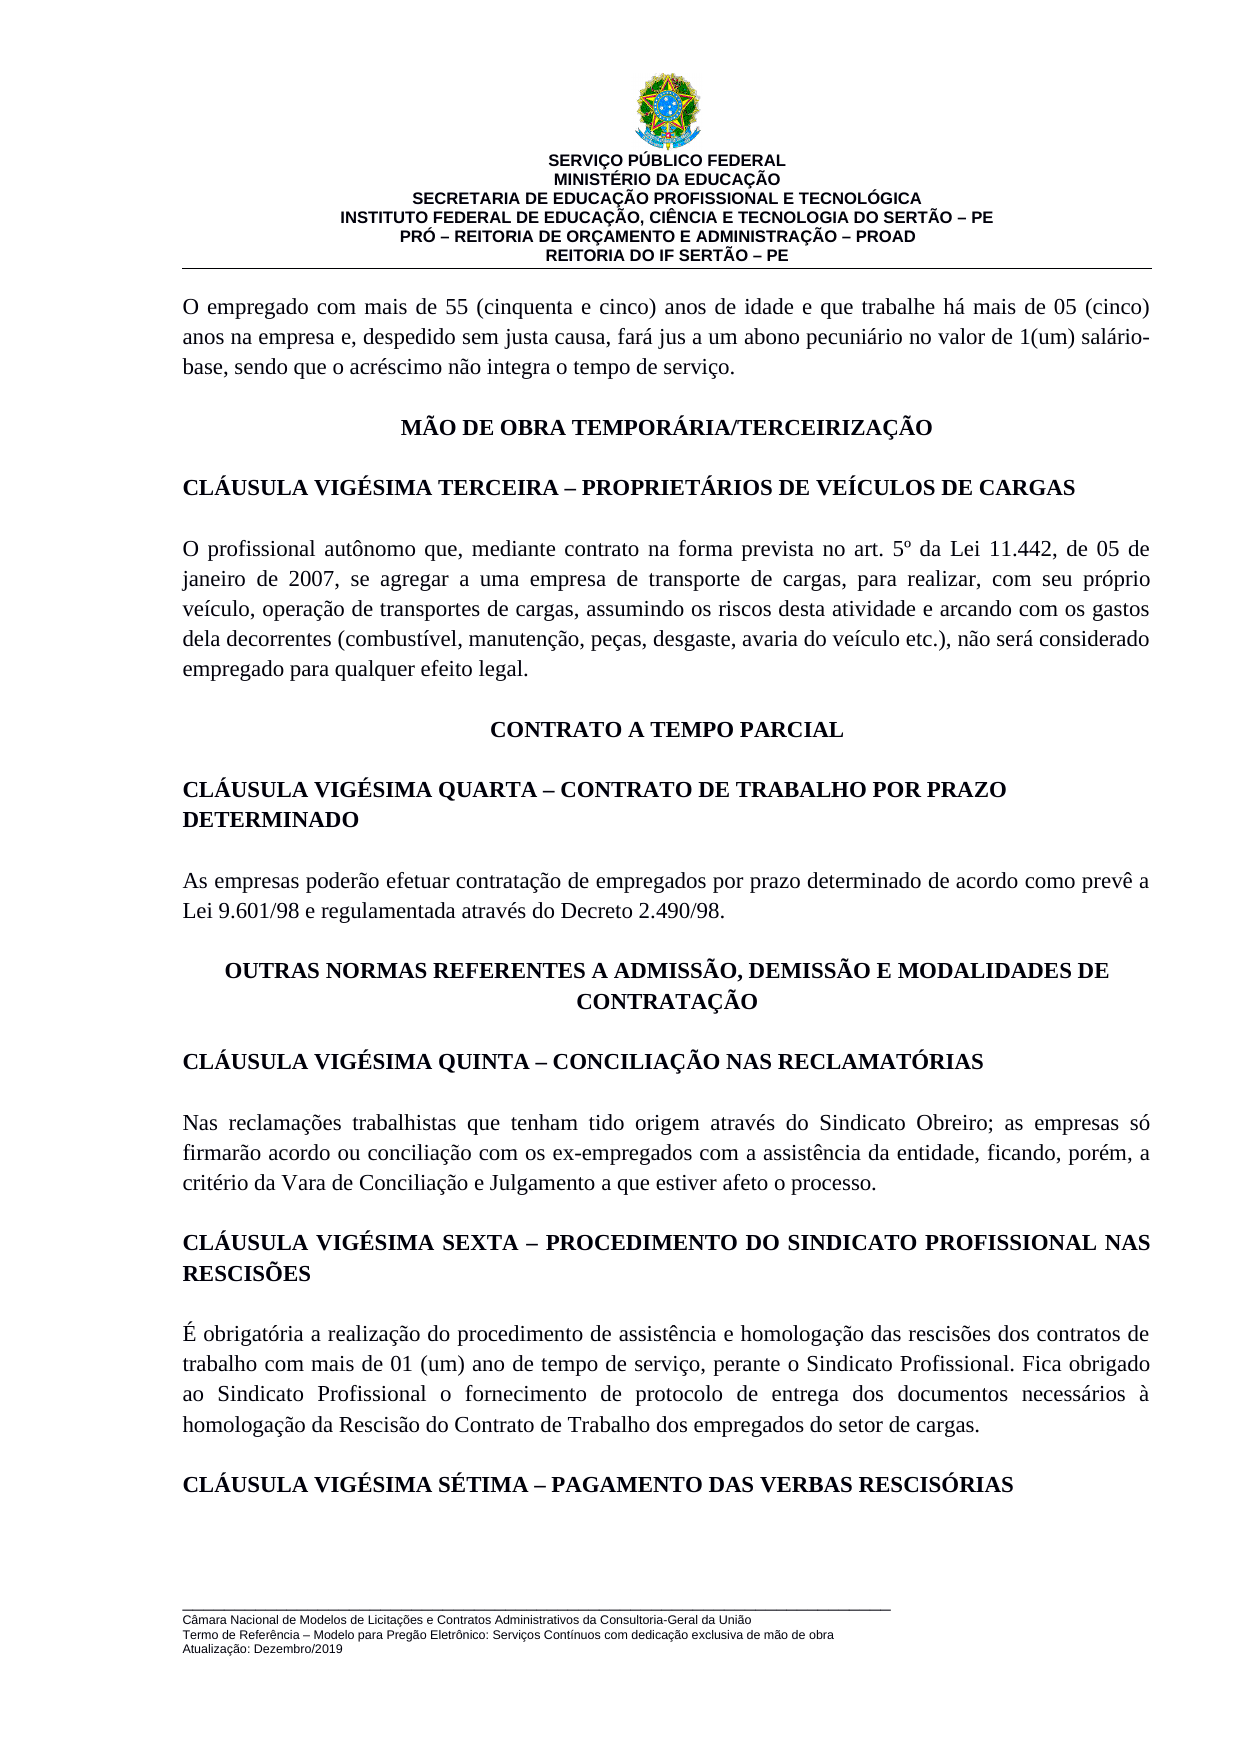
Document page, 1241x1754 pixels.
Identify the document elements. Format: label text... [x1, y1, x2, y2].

text CLÁUSULA VIGÉSIMA TERCEIRA – PROPRIETÁRIOS DE VEÍCULOS DE CARGAS [182, 474, 1152, 501]
text CLÁUSULA VIGÉSIMA SÉTIMA – PAGAMENTO DAS VERBAS RESCISÓRIAS [182, 1471, 1152, 1497]
text Nas reclamações trabalhistas que tenham tido origem através do Sindicato Obreiro; as empresas só firmarão acordo ou conciliação com os ex-empregados com a assistência da entidade, ficando, porém, a critério da Vara de Conciliação e Julgamento a que estiver afeto o processo. [182, 1109, 1152, 1195]
text OUTRAS NORMAS REFERENTES A ADMISSÃO, DEMISSÃO E MODALIDADES DE CONTRATAÇÃO [182, 958, 1152, 1014]
text O profissional autônomo que, mediante contrato na forma prevista no art. 5º da Lei 11.442, de 05 de janeiro de 2007, se agregar a uma empresa de transporte de cargas, para realizar, com seu próprio veículo, operação de transportes de cargas, assumindo os riscos desta atividade e arcando com os gastos dela decorrentes (combustível, manutenção, peças, desgaste, avaria do veículo etc.), não será considerado empregado para qualquer efeito legal. [182, 535, 1152, 682]
text CONTRATO A TEMPO PARCIAL [182, 716, 1152, 742]
text CLÁUSULA VIGÉSIMA SEXTA – PROCEDIMENTO DO SINDICATO PROFISSIONAL NAS RESCISÕES [182, 1229, 1152, 1286]
text CLÁUSULA VIGÉSIMA QUINTA – CONCILIAÇÃO NAS RECLAMATÓRIAS [182, 1048, 1152, 1074]
text CLÁUSULA VIGÉSIMA QUARTA – CONTRATO DE TRABALHO POR PRAZO DETERMINADO [182, 776, 1152, 833]
text MÃO DE OBRA TEMPORÁRIA/TERCEIRIZAÇÃO [182, 414, 1152, 440]
text É obrigatória a realização do procedimento de assistência e homologação das rescisões dos contratos de trabalho com mais de 01 (um) ano de tempo de serviço, perante o Sindicato Profissional. Fica obrigado ao Sindicato Profissional o fornecimento de protocolo de entrega dos documentos necessários à homologação da Rescisão do Contrato de Trabalho dos empregados do setor de cargas. [182, 1320, 1152, 1437]
text O empregado com mais de 55 (cinquenta e cinco) anos de idade e que trabalhe há mais de 05 (cinco) anos na empresa e, despedido sem justa causa, fará jus a um abono pecuniário no valor de 1(um) salário-base, sendo que o acréscimo não integra o tempo de serviço. [182, 293, 1152, 380]
text As empresas poderão efetuar contratação de empregados por prazo determinado de acordo como prevê a Lei 9.601/98 e regulamentada através do Decreto 2.490/98. [182, 867, 1152, 923]
